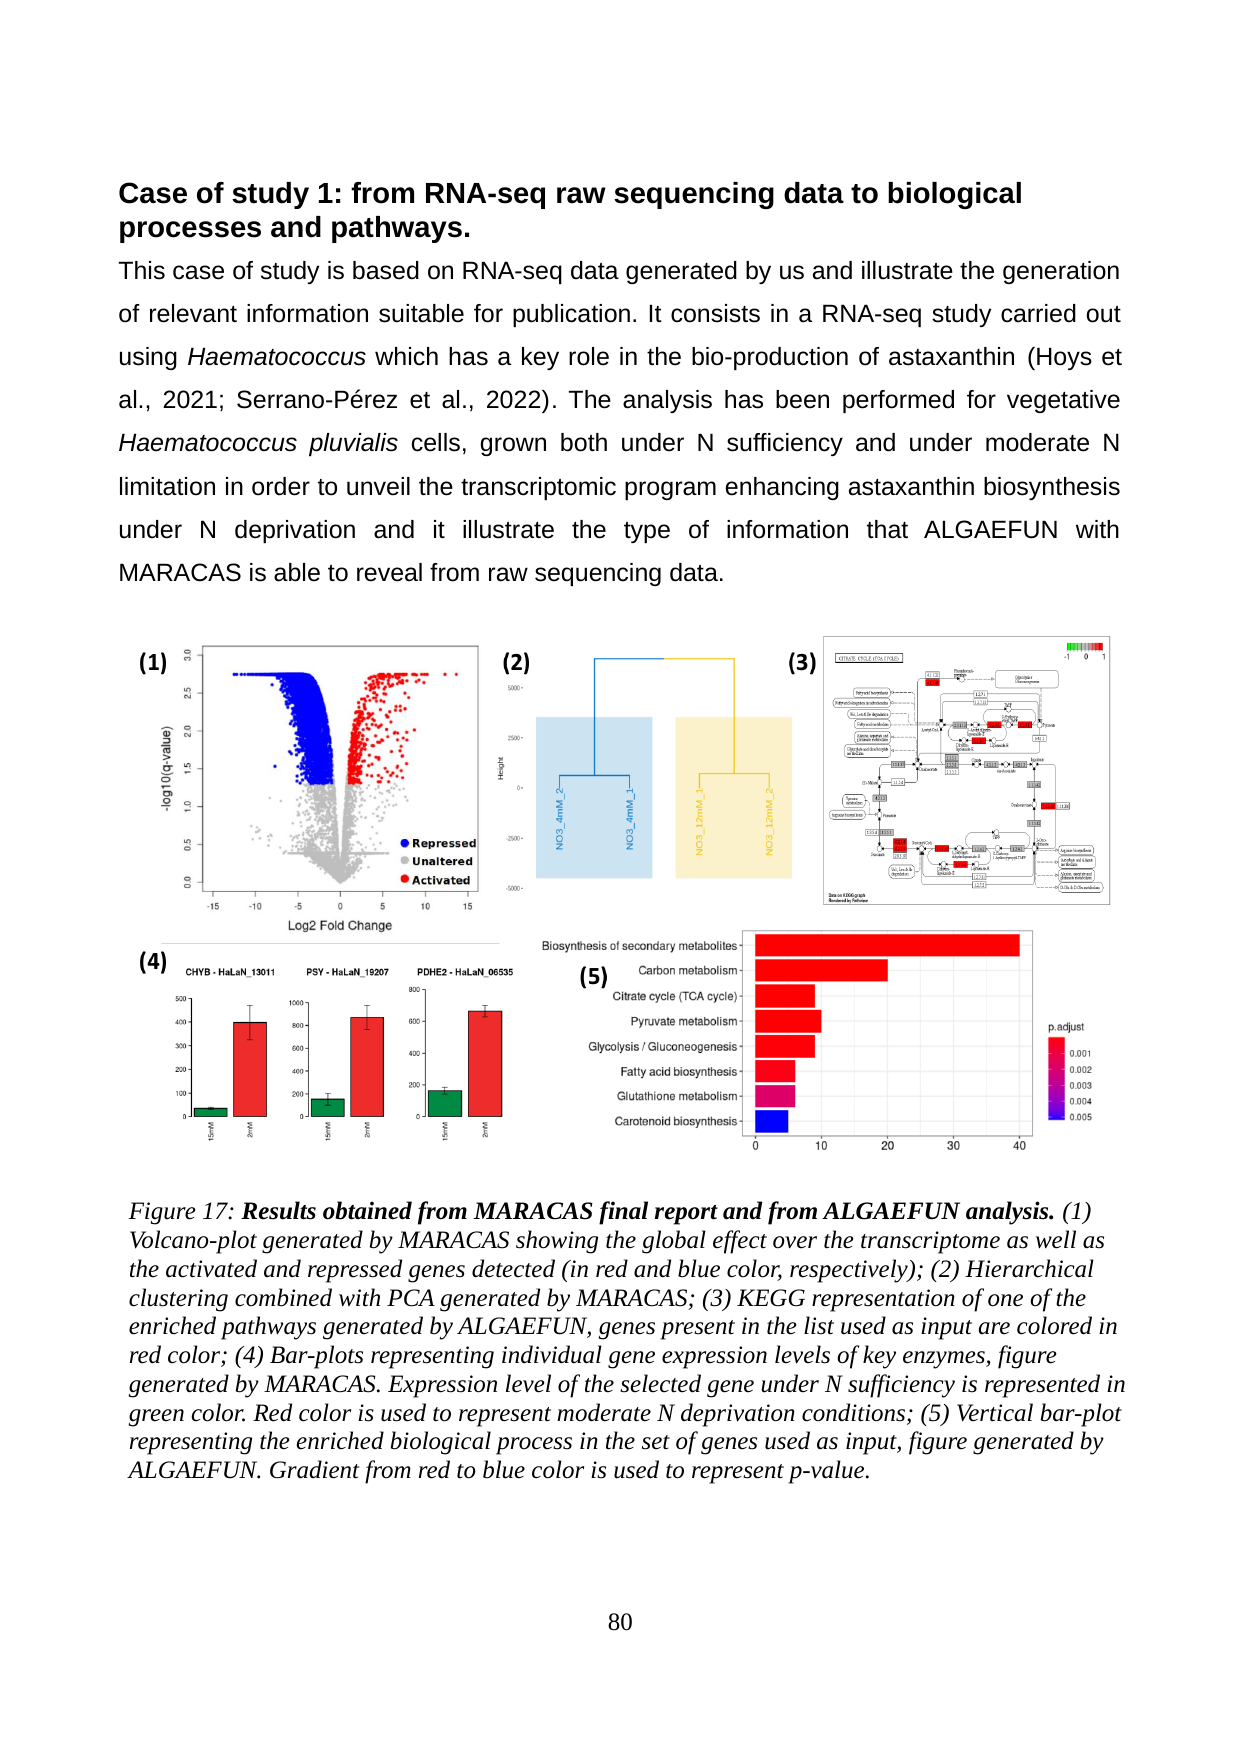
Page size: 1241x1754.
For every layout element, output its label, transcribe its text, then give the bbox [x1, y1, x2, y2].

picture [123, 620, 1128, 1176]
text This case of study is based on RNA-seq data generated by us and illustrate the generation of relevant information suitable for publication. It consists in a RNA-seq study carried out using Haematococcus which has a key role in the bio-production of astaxanthin (Hoys et al., 2021; Serrano-Pérez et al., 2022)⁠. The analysis has been performed for vegetative Haematococcus pluvialis cells, grown both under N sufficiency and under moderate N limitation in order to unveil the transcriptomic program enhancing astaxanthin biosynthesis under N deprivation and it illustrate the type of information that ALGAEFUN with MARACAS is able to reveal from raw sequencing data. [118, 256, 1122, 587]
text Figure 17: Results obtained from MARACAS final report and from ALGAEFUN analysis. (1) Volcano-plot generated by MARACAS showing the global effect over the transcriptome as well as the activated and repressed genes detected (in red and blue color, respectively); (2) Hierarchical clustering combined with PCA generated by MARACAS; (3) KEGG representation of one of the enriched pathways generated by ALGAEFUN, genes present in the list used as input are colored in red color; (4) Bar-plots representing individual gene expression levels of key enzymes, figure generated by MARACAS. Expression level of the selected gene under N sufficiency is represented in green color. Red color is used to represent moderate N deprivation conditions; (5) Vertical bar-plot representing the enriched biological process in the set of genes used as input, figure generated by ALGAEFUN. Gradient from red to blue color is used to represent p-value. [128, 1196, 1132, 1484]
subtitle Case of study 1: from RNA-seq raw sequencing data to biological processes and pathways. [118, 176, 1122, 243]
